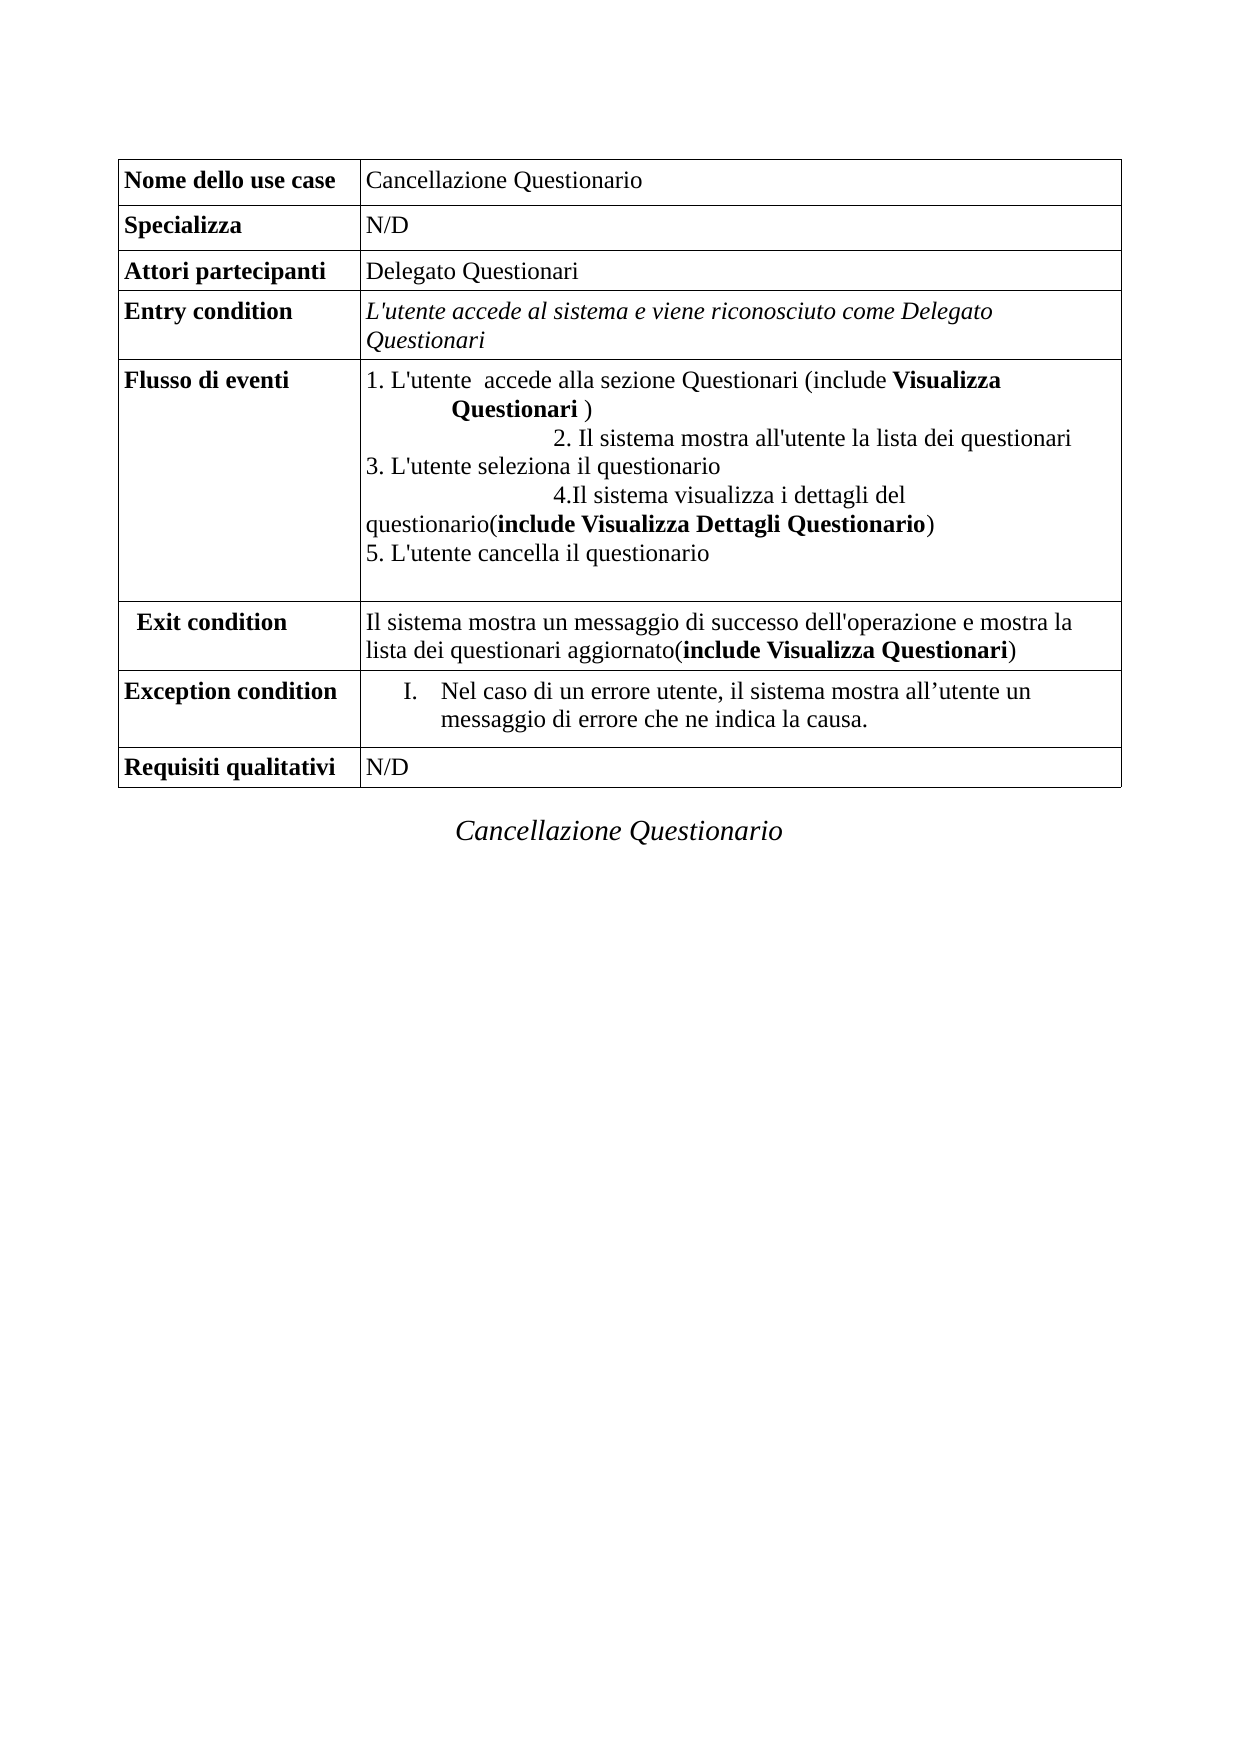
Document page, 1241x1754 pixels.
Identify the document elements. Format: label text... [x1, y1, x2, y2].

table_cell Flusso di eventi [119, 360, 360, 601]
table_cell Specializza [119, 206, 360, 250]
table_cell L'utente accede al sistema e viene riconosciuto come Delegato Questionari [361, 291, 1121, 359]
table_cell Il sistema mostra un messaggio di successo dell'operazione e mostra la lista dei questionari aggiornato(include Visualizza Questionari) [361, 602, 1121, 670]
table_cell Exit condition [119, 602, 360, 670]
table_header Cancellazione Questionario [361, 160, 1121, 205]
table_cell Entry condition [119, 291, 360, 359]
text Cancellazione Questionario [118, 813, 1122, 847]
table_cell L'utente accede alla sezione Questionari (include Visualizza Questionari ) 2. Il sistema mostra all'utente la lista dei questionari 3. L'utente seleziona il questionario 4.Il sistema visualizza i dettagli del questionario(include Visualizza Dettagli Questionario) 5. L'utente cancella il questionario [361, 360, 1121, 601]
table_cell N/D [361, 748, 1121, 787]
table_cell Exception condition [119, 671, 360, 747]
table_cell Attori partecipanti [119, 251, 360, 290]
table_cell Delegato Questionari [361, 251, 1121, 290]
table_cell Nel caso di un errore utente, il sistema mostra all’utente un messaggio di errore che ne indica la causa. [361, 671, 1121, 747]
table_header Nome dello use case [119, 160, 360, 205]
table_cell N/D [361, 206, 1121, 250]
table_cell Requisiti qualitativi [119, 748, 360, 787]
